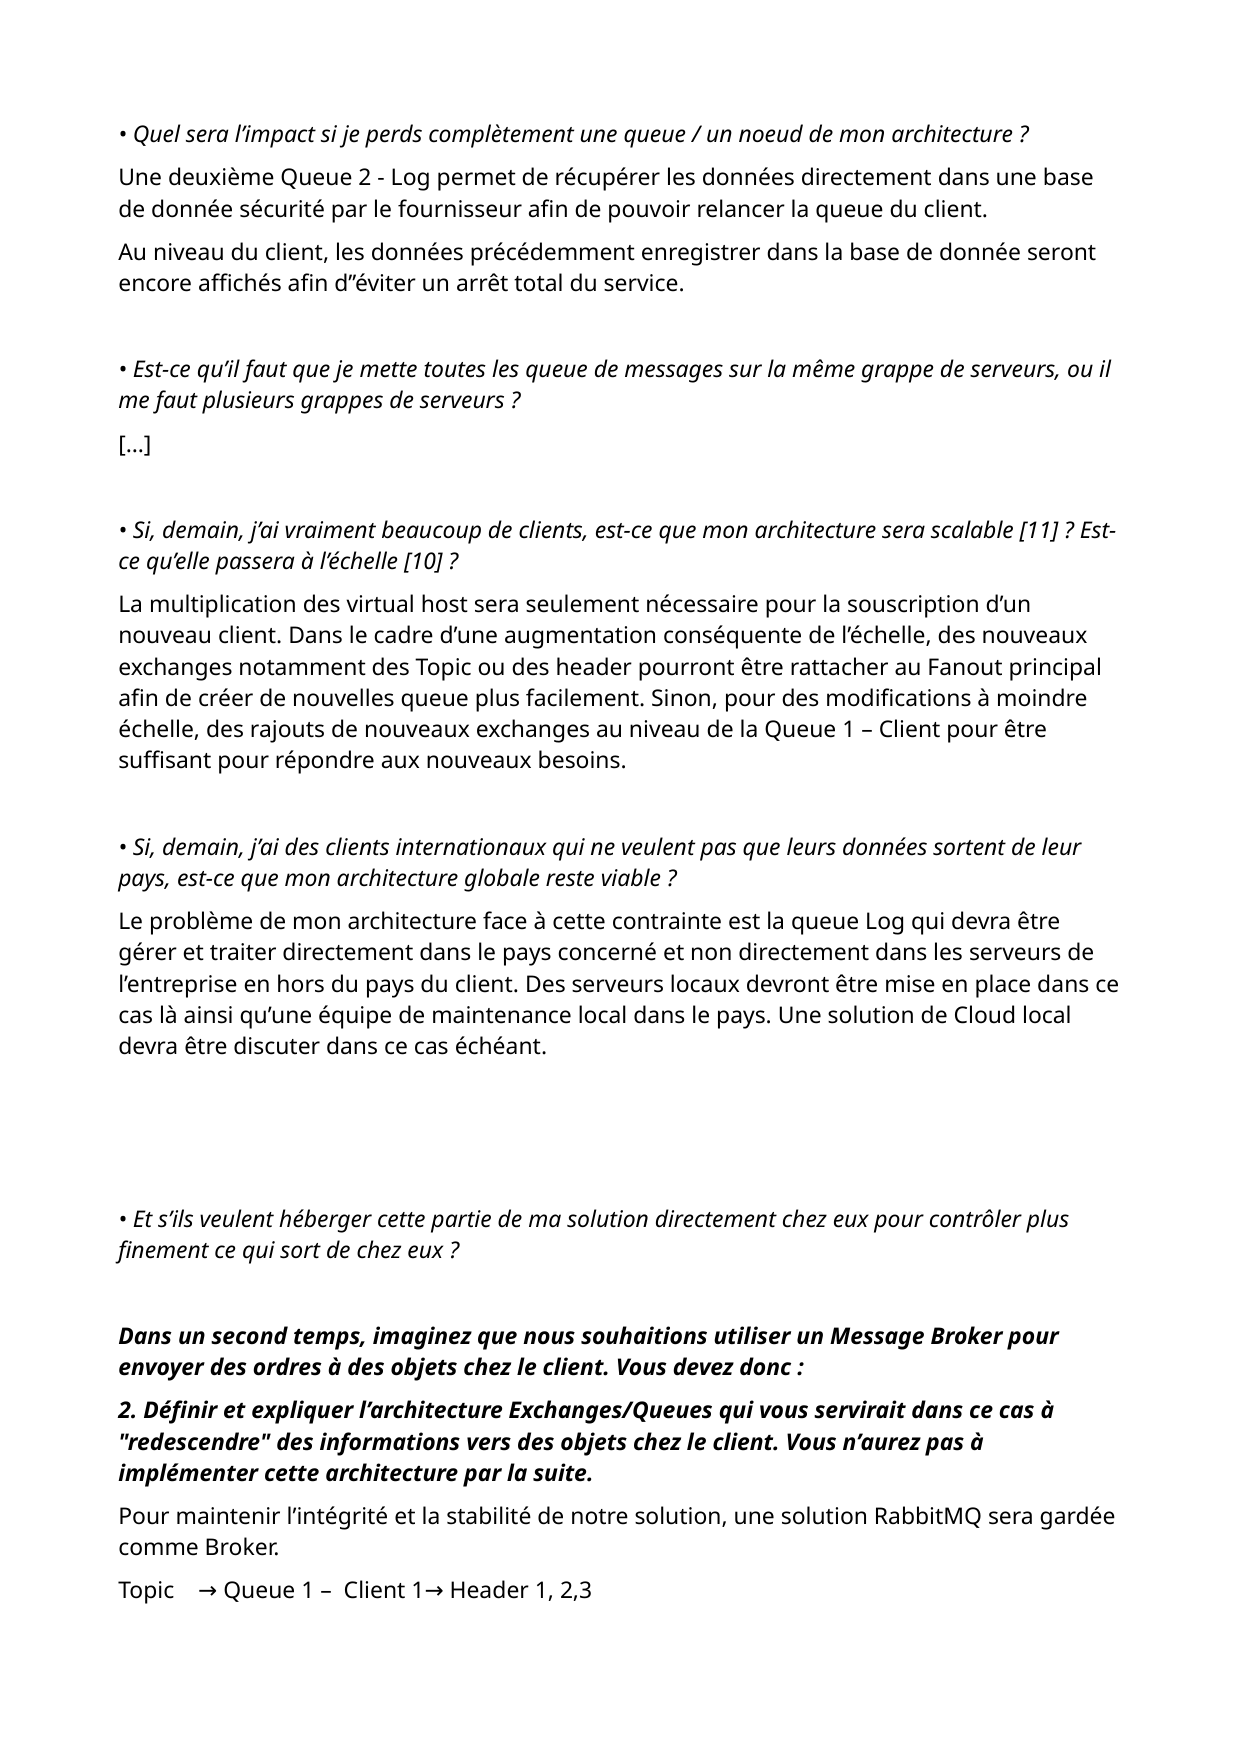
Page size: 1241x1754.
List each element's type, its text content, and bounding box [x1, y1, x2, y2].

text Pour maintenir l’intégrité et la stabilité de notre solution, une solution RabbitMQ sera gardée comme Broker. [118, 1500, 1122, 1562]
text • Si, demain, j’ai des clients internationaux qui ne veulent pas que leurs données sortent de leur pays, est-ce que mon architecture globale reste viable ? [118, 831, 1122, 893]
text Une deuxième Queue 2 - Log permet de récupérer les données directement dans une base de donnée sécurité par le fournisseur afin de pouvoir relancer la queue du client. [118, 161, 1122, 224]
text Topic → Queue 1 – Client 1→ Header 1, 2,3 [118, 1574, 1122, 1606]
text […] [118, 427, 1122, 459]
text 2. Définir et expliquer l’architecture Exchanges/Queues qui vous servirait dans ce cas à "redescendre" des informations vers des objets chez le client. Vous n’aurez pas à implémenter cette architecture par la suite. [118, 1394, 1122, 1488]
text Dans un second temps, imaginez que nous souhaitions utiliser un Message Broker pour envoyer des ordres à des objets chez le client. Vous devez donc : [118, 1320, 1122, 1382]
text Au niveau du client, les données précédemment enregistrer dans la base de donnée seront encore affichés afin d’’éviter un arrêt total du service. [118, 236, 1122, 298]
text La multiplication des virtual host sera seulement nécessaire pour la souscription d’un nouveau client. Dans le cadre d’une augmentation conséquente de l’échelle, des nouveaux exchanges notamment des Topic ou des header pourront être rattacher au Fanout principal afin de créer de nouvelles queue plus facilement. Sinon, pour des modifications à moindre échelle, des rajouts de nouveaux exchanges au niveau de la Queue 1 – Client pour être suffisant pour répondre aux nouveaux besoins. [118, 588, 1122, 776]
text • Et s’ils veulent héberger cette partie de ma solution directement chez eux pour contrôler plus finement ce qui sort de chez eux ? [118, 1202, 1122, 1265]
text Le problème de mon architecture face à cette contrainte est la queue Log qui devra être gérer et traiter directement dans le pays concerné et non directement dans les serveurs de l’entreprise en hors du pays du client. Des serveurs locaux devront être mise en place dans ce cas là ainsi qu’une équipe de maintenance local dans le pays. Une solution de Cloud local devra être discuter dans ce cas échéant. [118, 905, 1122, 1061]
text • Est-ce qu’il faut que je mette toutes les queue de messages sur la même grappe de serveurs, ou il me faut plusieurs grappes de serveurs ? [118, 353, 1122, 416]
text • Si, demain, j’ai vraiment beaucoup de clients, est-ce que mon architecture sera scalable [11] ? Est-ce qu’elle passera à l’échelle [10] ? [118, 514, 1122, 576]
text • Quel sera l’impact si je perds complètement une queue / un noeud de mon architecture ? [118, 118, 1122, 149]
